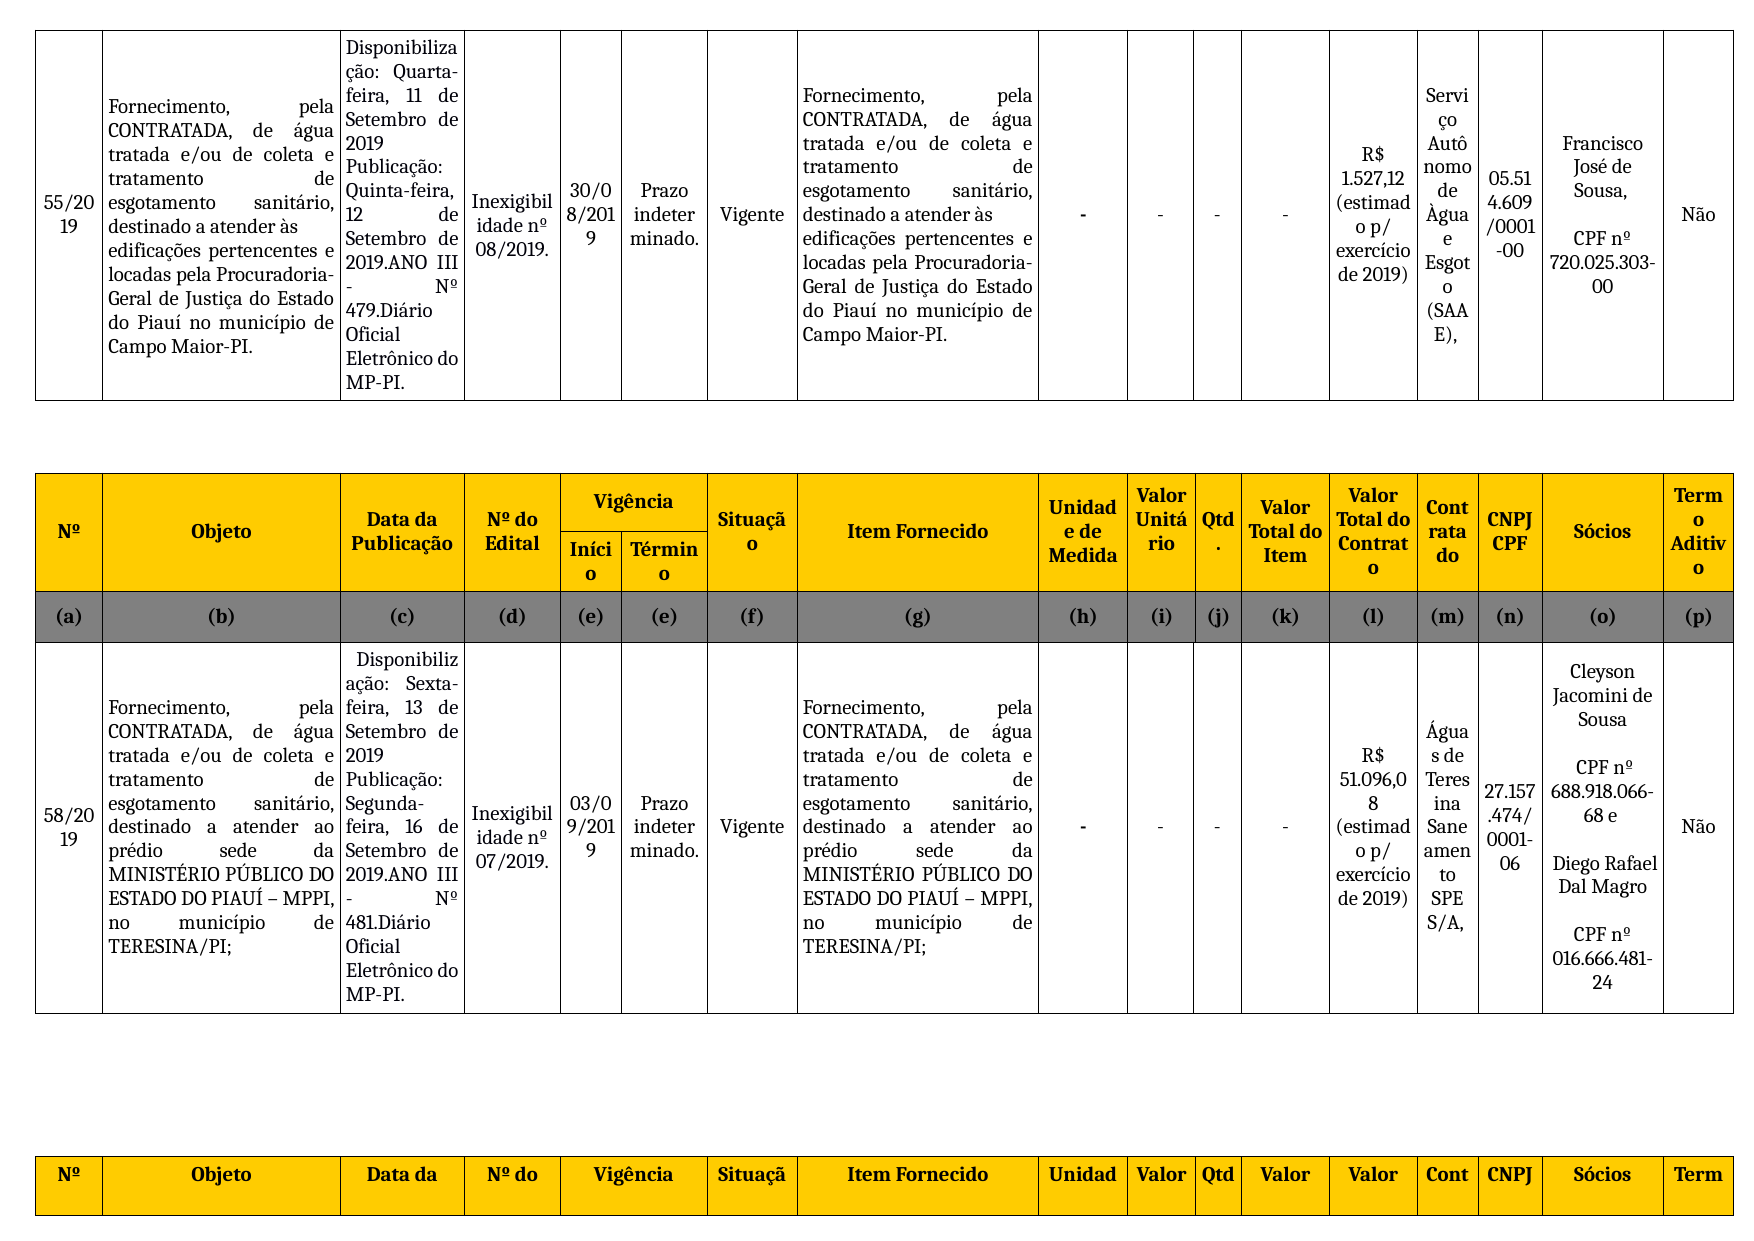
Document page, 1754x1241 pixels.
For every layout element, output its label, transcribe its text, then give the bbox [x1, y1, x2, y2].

table_header Nº [36, 474, 102, 591]
table_header Valor [1242, 1157, 1329, 1215]
table_header Term [1664, 1157, 1733, 1215]
table_cell - [1039, 31, 1127, 400]
table_header Unidad [1039, 1157, 1127, 1215]
table_cell Início [561, 532, 621, 591]
table_cell - [1194, 31, 1241, 400]
table_cell Disponibilização: Sexta-feira, 13 de Setembro de 2019 Publicação: Segunda-feira, 16 de Setembro de 2019.ANO III - Nº 481.Diário Oficial Eletrônico do MP-PI. [341, 643, 464, 1013]
table_cell Fornecimento, pela CONTRATADA, de água tratada e/ou de coleta e tratamento de esgotamento sanitário, destinado a atender ao prédio sede da MINISTÉRIO PÚBLICO DO ESTADO DO PIAUÍ – MPPI, no município de TERESINA/PI; [798, 643, 1038, 1013]
table_cell Fornecimento, pela CONTRATADA, de água tratada e/ou de coleta e tratamento de esgotamento sanitário, destinado a atender às edificações pertencentes e locadas pela Procuradoria-Geral de Justiça do Estado do Piauí no município de Campo Maior-PI. [103, 31, 340, 400]
table_header Vigência [561, 1157, 707, 1215]
table_cell Inexigibilidade nº 08/2019. [465, 31, 560, 400]
table_cell (k) [1242, 592, 1329, 642]
table_cell Cleyson Jacomini de Sousa CPF nº 688.918.066-68 e Diego Rafael Dal Magro CPF nº 016.666.481- 24 [1543, 643, 1663, 1013]
table_cell - [1128, 643, 1193, 1013]
table_header Valor Total do Item [1242, 474, 1329, 591]
table_cell (c) [341, 592, 464, 642]
table_cell Fornecimento, pela CONTRATADA, de água tratada e/ou de coleta e tratamento de esgotamento sanitário, destinado a atender ao prédio sede da MINISTÉRIO PÚBLICO DO ESTADO DO PIAUÍ – MPPI, no município de TERESINA/PI; [103, 643, 340, 1013]
table_cell Fornecimento, pela CONTRATADA, de água tratada e/ou de coleta e tratamento de esgotamento sanitário, destinado a atender às edificações pertencentes e locadas pela Procuradoria-Geral de Justiça do Estado do Piauí no município de Campo Maior-PI. [798, 31, 1038, 400]
table_cell Francisco José de Sousa, CPF nº 720.025.303-00 [1543, 31, 1663, 400]
table_cell Disponibilização: Quarta-feira, 11 de Setembro de 2019 Publicação: Quinta-feira, 12 de Setembro de 2019.ANO III - Nº 479.Diário Oficial Eletrônico do MP-PI. [341, 31, 464, 400]
table_header Data da [341, 1157, 464, 1215]
table_cell (e) [622, 592, 707, 642]
table_cell (f) [708, 592, 797, 642]
table_cell - [1194, 643, 1241, 1013]
table_cell (o) [1543, 592, 1663, 642]
table_header Valor [1128, 1157, 1195, 1215]
table_cell Águas de Teresina Saneamento SPE S/A, [1418, 643, 1478, 1013]
table_cell - [1039, 643, 1127, 1013]
table_header Data da Publicação [341, 474, 464, 591]
table_cell Serviço Autônomo de Àgua e Esgoto (SAAE), [1418, 31, 1478, 400]
table_header Item Fornecido [798, 474, 1038, 591]
table_header Item Fornecido [798, 1157, 1038, 1215]
table_cell Prazo indeterminado. [622, 643, 707, 1013]
table_cell (e) [561, 592, 621, 642]
table_cell 03/09/2019 [561, 643, 621, 1013]
table_header Qtd. [1196, 474, 1241, 591]
table_header Situação [708, 474, 797, 591]
table_header Unidade de Medida [1039, 474, 1127, 591]
table_cell 27.157.474/0001-06 [1479, 643, 1542, 1013]
table_header Nº [36, 1157, 102, 1215]
table_cell Não [1664, 31, 1733, 400]
table_cell Vigente [708, 31, 797, 400]
table_header Cont [1418, 1157, 1478, 1215]
table_header Valor Unitário [1128, 474, 1195, 591]
table_header Valor [1330, 1157, 1417, 1215]
table_cell (j) [1196, 592, 1241, 642]
table_cell R$ 1.527,12 (estimado p/ exercício de 2019) [1330, 31, 1417, 400]
table_cell 30/08/2019 [561, 31, 621, 400]
table_cell Vigente [708, 643, 797, 1013]
table_header CNPJ CPF [1479, 474, 1542, 591]
table_header Qtd [1196, 1157, 1241, 1215]
table_header Valor Total do Contrato [1330, 474, 1417, 591]
table_cell (a) [36, 592, 102, 642]
table_header Termo Aditivo [1664, 474, 1733, 591]
table_header Objeto [103, 474, 340, 591]
table_cell (i) [1128, 592, 1195, 642]
table_cell (h) [1039, 592, 1127, 642]
table_cell (n) [1479, 592, 1542, 642]
table_cell (g) [798, 592, 1038, 642]
table_cell (p) [1664, 592, 1733, 642]
table_cell 58/2019 [36, 643, 102, 1013]
table_header Vigência [561, 474, 707, 531]
table_header Sócios [1543, 1157, 1663, 1215]
table_header Objeto [103, 1157, 340, 1215]
table_cell - [1128, 31, 1193, 400]
table_cell - [1242, 643, 1329, 1013]
table_cell Término [622, 532, 707, 591]
table_header Nº do Edital [465, 474, 560, 591]
table_cell R$ 51.096,08 (estimado p/ exercício de 2019) [1330, 643, 1417, 1013]
table_header CNPJ [1479, 1157, 1542, 1215]
table_header Nº do [465, 1157, 560, 1215]
table_cell Inexigibilidade nº 07/2019. [465, 643, 560, 1013]
table_cell (b) [103, 592, 340, 642]
table_cell Não [1664, 643, 1733, 1013]
table_cell Prazo indeterminado. [622, 31, 707, 400]
table_header Sócios [1543, 474, 1663, 591]
table_cell (m) [1418, 592, 1478, 642]
table_cell (d) [465, 592, 560, 642]
table_cell 55/2019 [36, 31, 102, 400]
table_cell (l) [1330, 592, 1417, 642]
table_cell - [1242, 31, 1329, 400]
table_cell 05.514.609/0001-00 [1479, 31, 1542, 400]
table_header Situaçã [708, 1157, 797, 1215]
table_header Contratado [1418, 474, 1478, 591]
